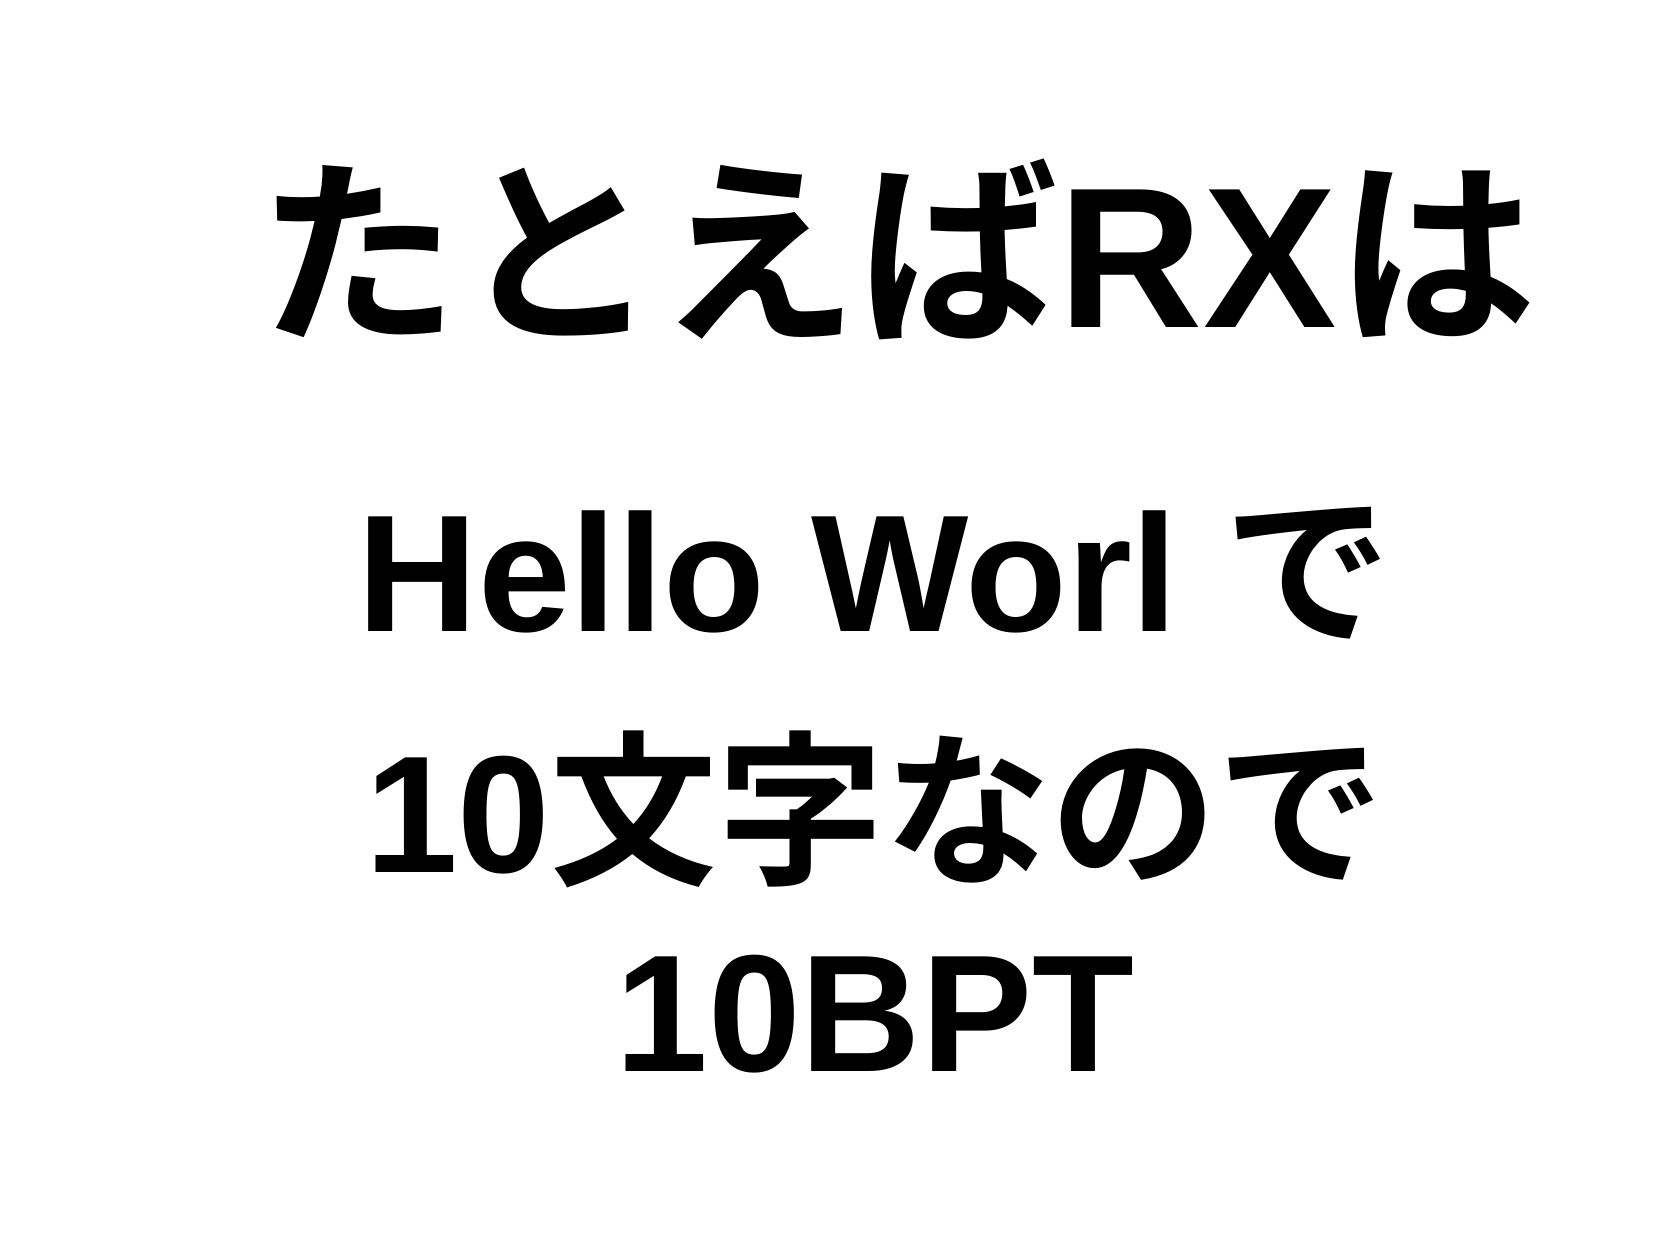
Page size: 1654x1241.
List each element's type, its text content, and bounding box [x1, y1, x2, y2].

text_box たとえばRXは [243, 88, 1418, 327]
text_box Hello Worl で 10文字なので 10BPT [343, 430, 1388, 1004]
